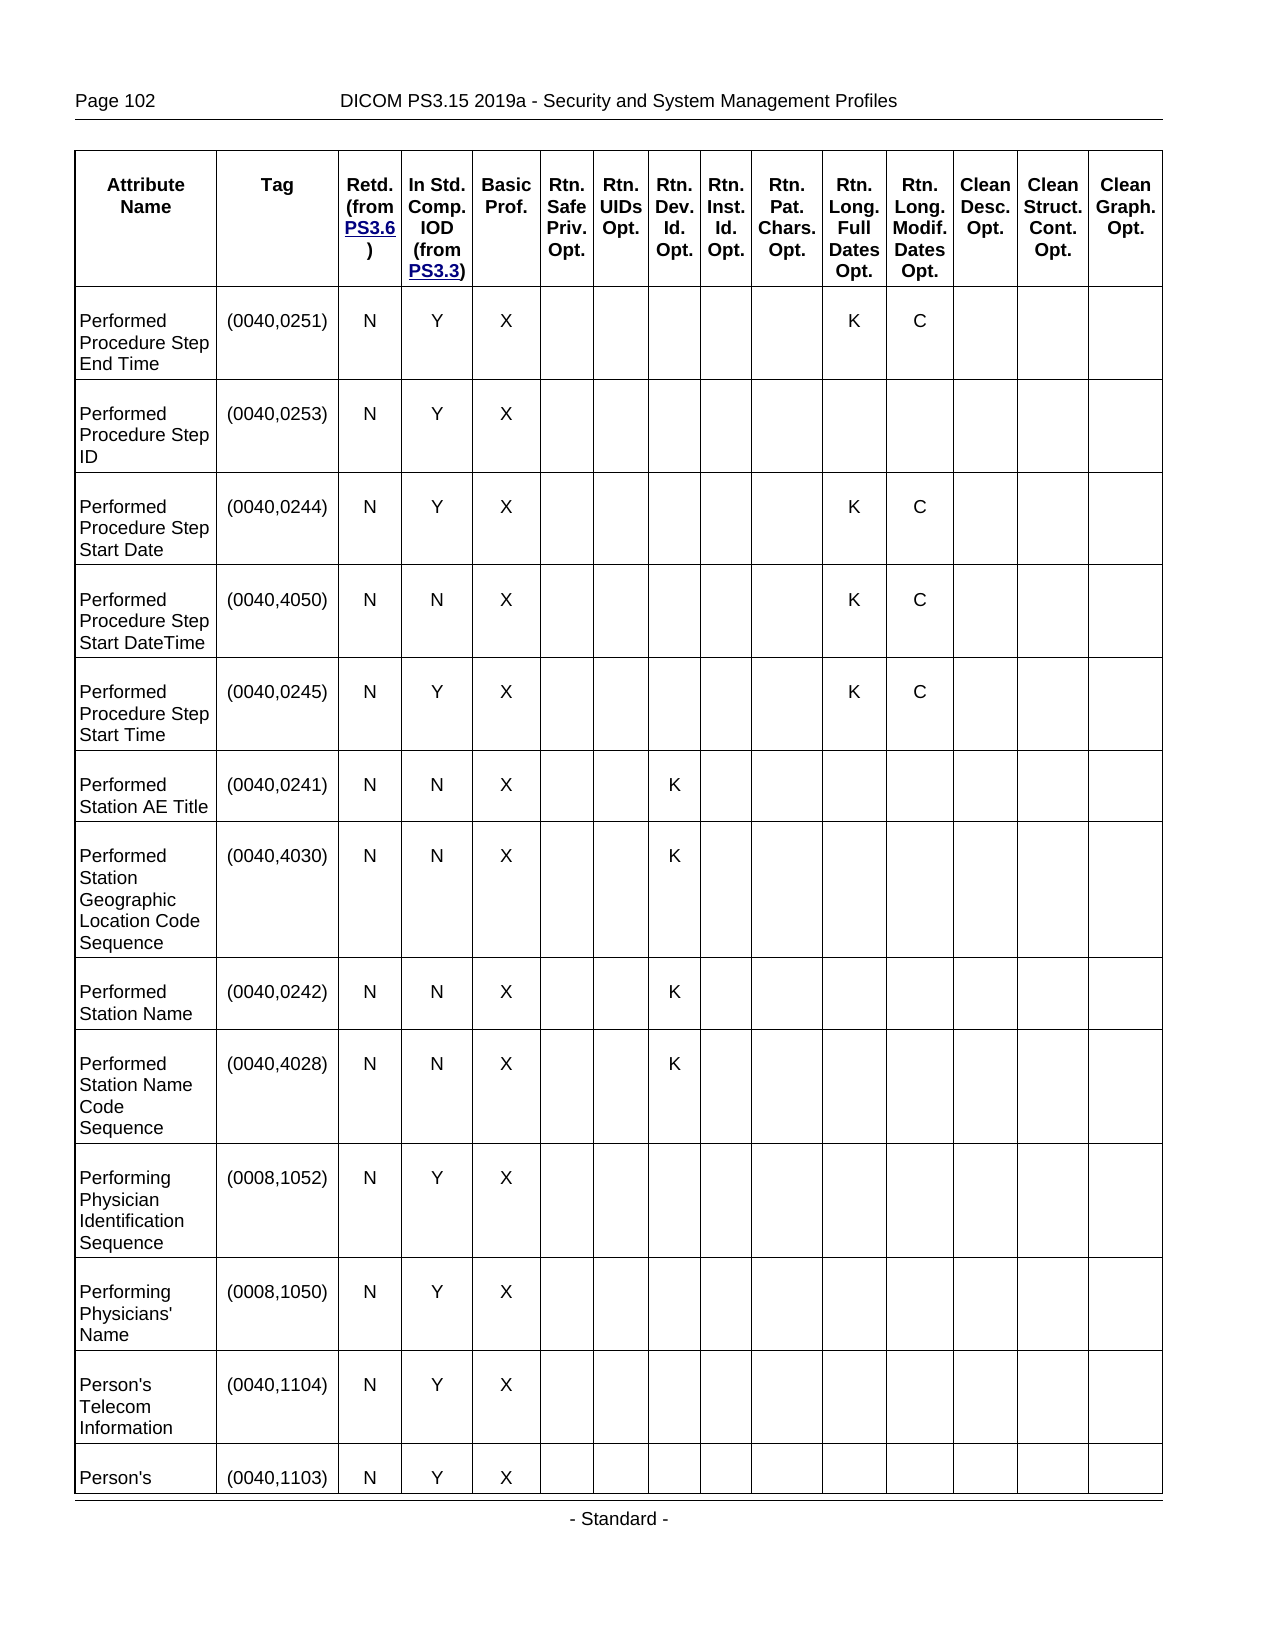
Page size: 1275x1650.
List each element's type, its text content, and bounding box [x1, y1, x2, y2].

table_cell [954, 1030, 1017, 1143]
table_cell [649, 1351, 700, 1443]
table_cell [701, 822, 751, 957]
table_cell K [823, 658, 886, 750]
table_cell [1089, 1444, 1162, 1492]
table_header Rtn. UIDs Opt. [594, 151, 648, 286]
table_cell [541, 958, 593, 1028]
table_cell [752, 380, 822, 472]
table_header Rtn. Inst. Id. Opt. [701, 151, 751, 286]
table_cell [701, 1258, 751, 1350]
table_cell (0008,1050) [217, 1258, 338, 1350]
table_cell (0040,0251) [217, 287, 338, 379]
table_cell Y [402, 658, 472, 750]
table_cell [1089, 473, 1162, 564]
table_cell [752, 751, 822, 821]
table_cell Performed Procedure Step ID [76, 380, 216, 472]
table_cell Y [402, 1258, 472, 1350]
table_cell C [887, 287, 953, 379]
table_cell [649, 1144, 700, 1257]
table_cell Performed Procedure Step Start Date [76, 473, 216, 564]
table_cell [954, 1351, 1017, 1443]
table_cell X [473, 473, 540, 564]
table_cell [1089, 1351, 1162, 1443]
table_header Tag [217, 151, 338, 286]
table_cell [594, 473, 648, 564]
table_cell Y [402, 1144, 472, 1257]
table_cell N [339, 1144, 401, 1257]
table_cell N [339, 1444, 401, 1492]
table_cell [594, 751, 648, 821]
table_cell [954, 1444, 1017, 1492]
table_cell [823, 1144, 886, 1257]
table_header Clean Desc. Opt. [954, 151, 1017, 286]
table_cell (0040,1103) [217, 1444, 338, 1492]
table_cell X [473, 1144, 540, 1257]
table_cell [701, 958, 751, 1028]
table_cell [594, 287, 648, 379]
table_cell Person's Telecom Information [76, 1351, 216, 1443]
table_cell [541, 1444, 593, 1492]
table_cell [541, 751, 593, 821]
table_cell (0040,0241) [217, 751, 338, 821]
table_cell (0040,0242) [217, 958, 338, 1028]
table_header In Std. Comp. IOD (from PS3.3) [402, 151, 472, 286]
table_cell Performed Procedure Step Start DateTime [76, 565, 216, 657]
table_cell [823, 1258, 886, 1350]
table_cell [823, 1444, 886, 1492]
table_cell [954, 751, 1017, 821]
table_cell [594, 1030, 648, 1143]
table_header Rtn. Long. Modif. Dates Opt. [887, 151, 953, 286]
table_cell [1018, 822, 1088, 957]
table_header Rtn. Safe Priv. Opt. [541, 151, 593, 286]
table_cell X [473, 287, 540, 379]
table_header Rtn. Dev. Id. Opt. [649, 151, 700, 286]
table_cell [954, 822, 1017, 957]
table_cell [954, 1144, 1017, 1257]
table_cell [1089, 751, 1162, 821]
table_cell [1018, 565, 1088, 657]
table_cell [594, 1444, 648, 1492]
table_cell (0008,1052) [217, 1144, 338, 1257]
table_header Attribute Name [76, 151, 216, 286]
table_cell Performed Procedure Step Start Time [76, 658, 216, 750]
table_cell [541, 380, 593, 472]
table_cell [541, 1144, 593, 1257]
table_header Clean Struct. Cont. Opt. [1018, 151, 1088, 286]
table_cell [1018, 1258, 1088, 1350]
table_cell [541, 473, 593, 564]
table_cell N [339, 287, 401, 379]
table_cell Y [402, 1444, 472, 1492]
table_cell [701, 473, 751, 564]
table_cell [752, 565, 822, 657]
table_cell Performed Station Geographic Location Code Sequence [76, 822, 216, 957]
table_cell Performing Physician Identification Sequence [76, 1144, 216, 1257]
table_cell [649, 1444, 700, 1492]
table_cell X [473, 565, 540, 657]
table_cell [752, 1444, 822, 1492]
table_cell [887, 822, 953, 957]
table_cell (0040,4030) [217, 822, 338, 957]
table_cell K [649, 958, 700, 1028]
table_cell C [887, 565, 953, 657]
table_cell [649, 287, 700, 379]
table_cell N [402, 958, 472, 1028]
table_cell [649, 473, 700, 564]
table_cell [887, 751, 953, 821]
table_cell X [473, 751, 540, 821]
table_cell [594, 958, 648, 1028]
table_cell [701, 1444, 751, 1492]
table_cell X [473, 822, 540, 957]
table_cell N [339, 565, 401, 657]
table_cell [541, 287, 593, 379]
table_cell N [339, 822, 401, 957]
table_cell X [473, 958, 540, 1028]
table_cell [701, 1351, 751, 1443]
table_cell [594, 822, 648, 957]
table_cell X [473, 1444, 540, 1492]
table_cell [752, 287, 822, 379]
table_cell [752, 473, 822, 564]
table_cell C [887, 658, 953, 750]
table_cell K [823, 565, 886, 657]
table_cell [594, 658, 648, 750]
table_cell [1018, 658, 1088, 750]
table_cell X [473, 1351, 540, 1443]
table_cell [1018, 380, 1088, 472]
table_cell [1089, 1258, 1162, 1350]
table_cell [752, 1258, 822, 1350]
table_cell [1089, 287, 1162, 379]
table_cell [752, 658, 822, 750]
table_cell Y [402, 287, 472, 379]
table_cell K [649, 751, 700, 821]
table_cell [1089, 565, 1162, 657]
table_cell (0040,4028) [217, 1030, 338, 1143]
table_cell [594, 565, 648, 657]
table_cell [823, 822, 886, 957]
table_cell [752, 1351, 822, 1443]
table_cell [954, 287, 1017, 379]
table_cell [954, 565, 1017, 657]
table_cell N [339, 1351, 401, 1443]
table_cell N [402, 751, 472, 821]
table_cell [541, 1351, 593, 1443]
table_cell [1018, 1030, 1088, 1143]
table_cell [823, 958, 886, 1028]
table_cell [954, 473, 1017, 564]
table_cell [823, 1351, 886, 1443]
table_cell [541, 822, 593, 957]
table_cell [594, 1258, 648, 1350]
table_cell [541, 1258, 593, 1350]
table_cell N [339, 1258, 401, 1350]
table_cell X [473, 1258, 540, 1350]
table_cell [752, 1144, 822, 1257]
table_cell [954, 380, 1017, 472]
table_cell Performed Station AE Title [76, 751, 216, 821]
table_cell [649, 658, 700, 750]
table_cell K [823, 473, 886, 564]
table_cell N [339, 473, 401, 564]
table_cell [594, 1144, 648, 1257]
table_cell [541, 658, 593, 750]
table_cell N [402, 822, 472, 957]
table_header Rtn. Pat. Chars. Opt. [752, 151, 822, 286]
table_cell [701, 1030, 751, 1143]
table_cell [887, 1258, 953, 1350]
table_cell [1018, 473, 1088, 564]
table_cell [541, 1030, 593, 1143]
table_cell N [339, 958, 401, 1028]
table_cell Performed Station Name [76, 958, 216, 1028]
table_cell [701, 658, 751, 750]
table_cell [823, 380, 886, 472]
table_header Basic Prof. [473, 151, 540, 286]
table_cell [954, 958, 1017, 1028]
table_cell [887, 380, 953, 472]
table_cell [649, 565, 700, 657]
table_cell [1089, 380, 1162, 472]
table_cell [752, 822, 822, 957]
table_cell X [473, 1030, 540, 1143]
table_cell [1089, 658, 1162, 750]
table_cell [752, 1030, 822, 1143]
table_cell N [339, 1030, 401, 1143]
table_header Retd. (from PS3.6) [339, 151, 401, 286]
table_cell Y [402, 1351, 472, 1443]
table_cell Performing Physicians' Name [76, 1258, 216, 1350]
table_cell [594, 380, 648, 472]
table_cell [954, 1258, 1017, 1350]
table_cell [1018, 1144, 1088, 1257]
table_cell [649, 380, 700, 472]
table_cell [701, 1144, 751, 1257]
table_cell [1018, 751, 1088, 821]
table_cell [701, 565, 751, 657]
table_cell [823, 751, 886, 821]
table_cell (0040,0253) [217, 380, 338, 472]
table_cell [1089, 1030, 1162, 1143]
table_cell [1018, 1351, 1088, 1443]
table_cell N [402, 1030, 472, 1143]
table_cell X [473, 658, 540, 750]
table_cell (0040,0245) [217, 658, 338, 750]
table_cell [887, 1030, 953, 1143]
table_cell (0040,0244) [217, 473, 338, 564]
table_cell [1089, 822, 1162, 957]
table_cell [1089, 958, 1162, 1028]
table_cell (0040,4050) [217, 565, 338, 657]
table_cell [649, 1258, 700, 1350]
table_cell K [649, 822, 700, 957]
table_cell N [402, 565, 472, 657]
table_cell Performed Station Name Code Sequence [76, 1030, 216, 1143]
table_cell Performed Procedure Step End Time [76, 287, 216, 379]
table_cell [1018, 287, 1088, 379]
table_cell [701, 751, 751, 821]
table_cell [1018, 1444, 1088, 1492]
table_cell [752, 958, 822, 1028]
table_cell [887, 1351, 953, 1443]
table_cell [823, 1030, 886, 1143]
table_cell N [339, 380, 401, 472]
table_cell Person's [76, 1444, 216, 1492]
table_cell [887, 958, 953, 1028]
table_cell [594, 1351, 648, 1443]
table_cell K [823, 287, 886, 379]
table_cell K [649, 1030, 700, 1143]
table_cell N [339, 658, 401, 750]
table_cell Y [402, 473, 472, 564]
table_cell [887, 1144, 953, 1257]
table_cell X [473, 380, 540, 472]
table_cell C [887, 473, 953, 564]
table_cell [887, 1444, 953, 1492]
table_cell [1089, 1144, 1162, 1257]
table_header Clean Graph. Opt. [1089, 151, 1162, 286]
table_cell [1018, 958, 1088, 1028]
table_cell [541, 565, 593, 657]
table_cell (0040,1104) [217, 1351, 338, 1443]
table_cell [701, 287, 751, 379]
table_cell N [339, 751, 401, 821]
table_cell Y [402, 380, 472, 472]
table_cell [954, 658, 1017, 750]
table_header Rtn. Long. Full Dates Opt. [823, 151, 886, 286]
table_cell [701, 380, 751, 472]
